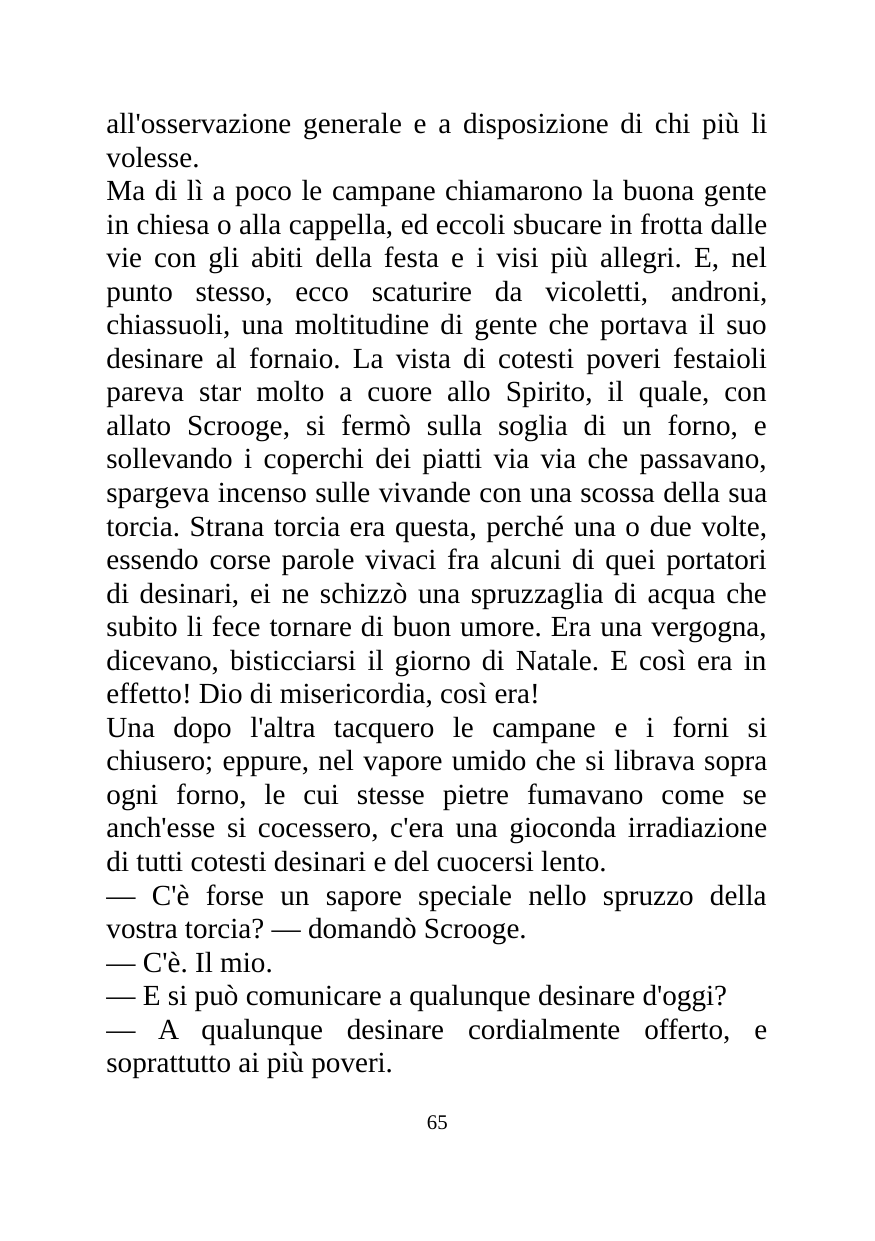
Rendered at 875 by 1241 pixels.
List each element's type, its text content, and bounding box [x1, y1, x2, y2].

text — C'è. Il mio. [106, 945, 768, 978]
text — E si può comunicare a qualunque desinare d'oggi? [106, 978, 768, 1012]
text Una dopo l'altra tacquero le campane e i forni si chiusero; eppure, nel vapore umido che si librava sopra ogni forno, le cui stesse pietre fumavano come se anch'esse si cocessero, c'era una gioconda irradiazione di tutti cotesti desinari e del cuocersi lento. [106, 710, 768, 878]
text — A qualunque desinare cordialmente offerto, e soprattutto ai più poveri. [106, 1012, 768, 1079]
text — C'è forse un sapore speciale nello spruzzo della vostra torcia? — domandò Scrooge. [106, 878, 768, 945]
text all'osservazione generale e a disposizione di chi più li volesse. [106, 106, 768, 173]
text Ma di lì a poco le campane chiamarono la buona gente in chiesa o alla cappella, ed eccoli sbucare in frotta dalle vie con gli abiti della festa e i visi più allegri. E, nel punto stesso, ecco scaturire da vicoletti, androni, chiassuoli, una moltitudine di gente che portava il suo desinare al fornaio. La vista di cotesti poveri festaioli pareva star molto a cuore allo Spirito, il quale, con allato Scrooge, si fermò sulla soglia di un forno, e sollevando i coperchi dei piatti via via che passavano, spargeva incenso sulle vivande con una scossa della sua torcia. Strana torcia era questa, perché una o due volte, essendo corse parole vivaci fra alcuni di quei portatori di desinari, ei ne schizzò una spruzzaglia di acqua che subito li fece tornare di buon umore. Era una vergogna, dicevano, bisticciarsi il giorno di Natale. E così era in effetto! Dio di misericordia, così era! [106, 173, 768, 710]
